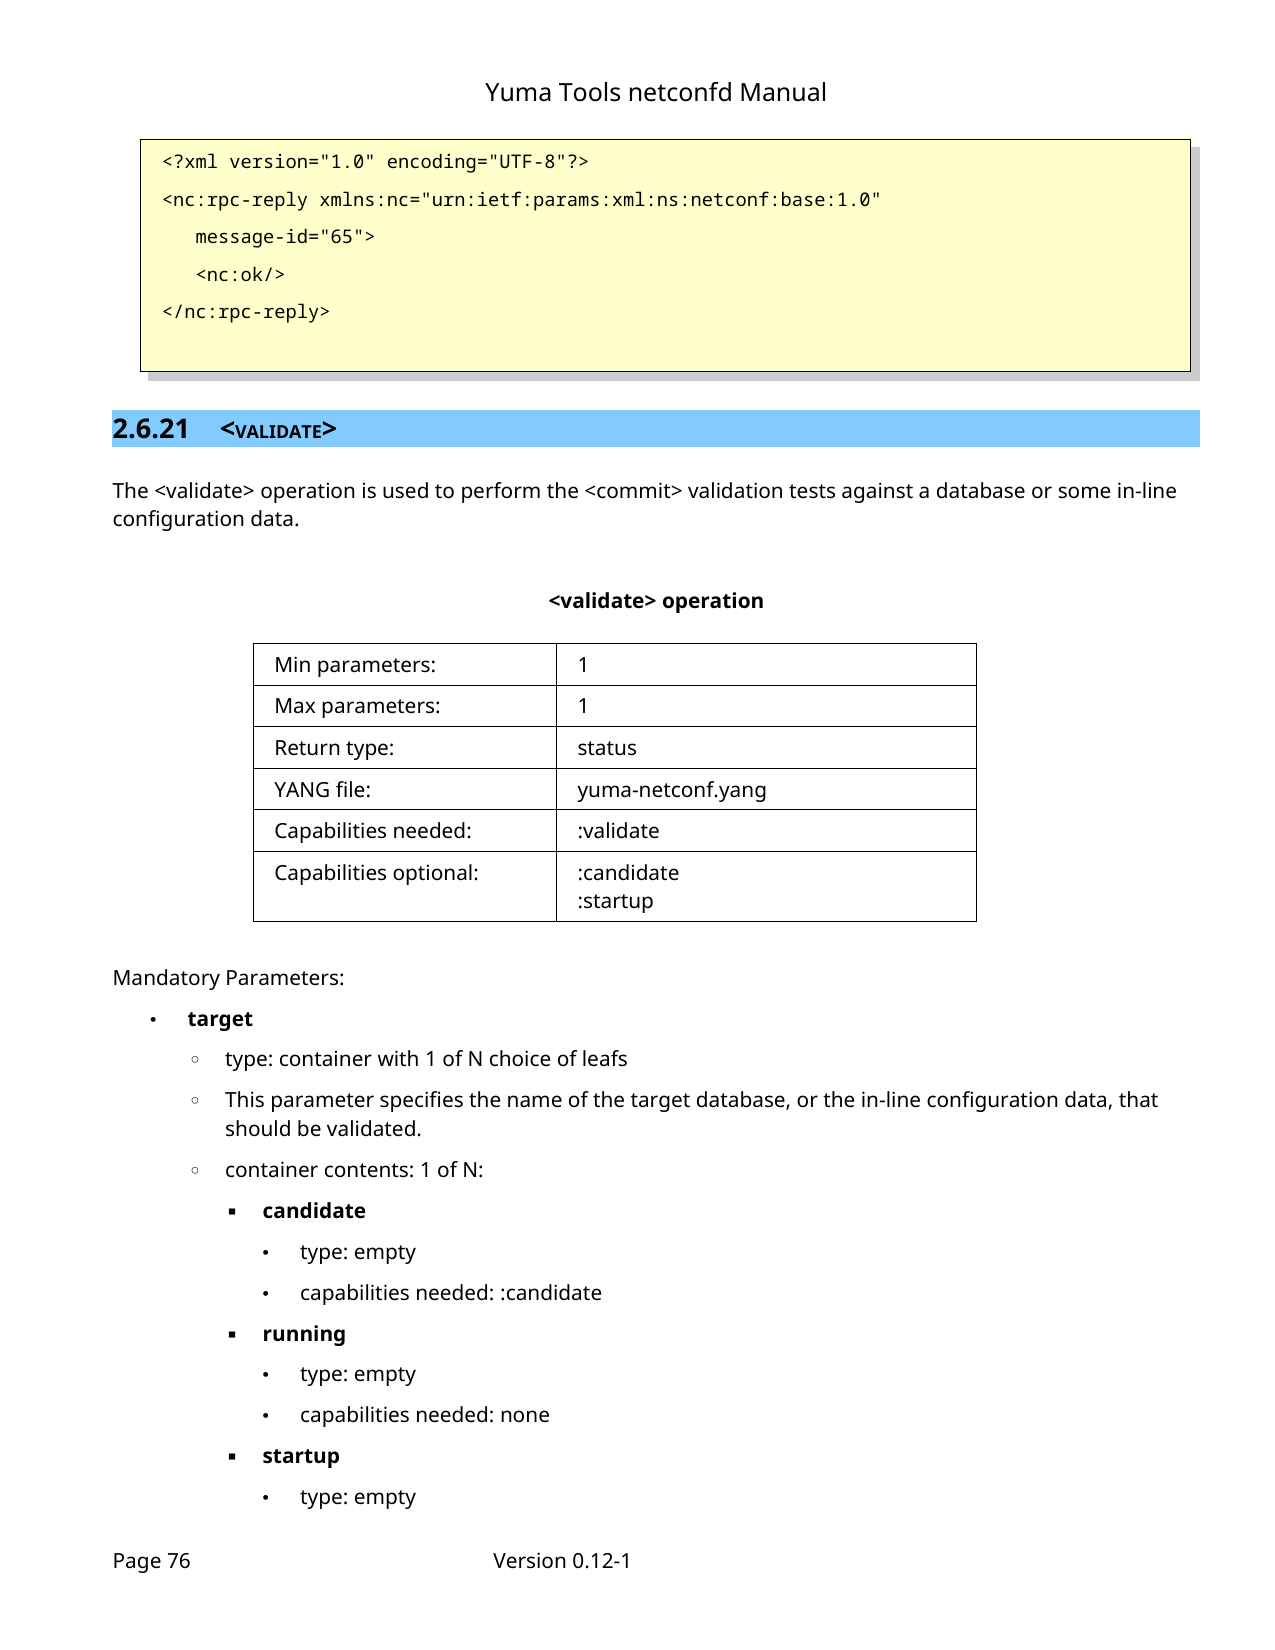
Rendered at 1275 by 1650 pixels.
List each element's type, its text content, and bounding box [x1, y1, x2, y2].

list startup [225, 1441, 1200, 1470]
text The <validate> operation is used to perform the <commit> validation tests against a database or some in-line configuration data. [112, 476, 1200, 533]
text <?xml version="1.0" encoding="UTF-8"?> [141, 140, 1190, 174]
list running [225, 1319, 1200, 1347]
list type: empty [262, 1482, 1200, 1511]
table_header 1 [557, 644, 976, 684]
table_cell Return type: [254, 727, 556, 768]
list capabilities needed: none [262, 1401, 1200, 1429]
list container contents: 1 of N: [187, 1155, 1200, 1183]
table_cell Capabilities optional: [254, 852, 556, 921]
table_cell Max parameters: [254, 686, 556, 726]
list type: empty [262, 1359, 1200, 1388]
table_cell :validate [557, 810, 976, 851]
list capabilities needed: :candidate [262, 1278, 1200, 1306]
list target [150, 1004, 1200, 1032]
text Mandatory Parameters: [112, 963, 1200, 991]
list type: container with 1 of N choice of leafs [187, 1044, 1200, 1073]
table_cell status [557, 727, 976, 768]
table_header Min parameters: [254, 644, 556, 684]
list This parameter specifies the name of the target database, or the in-line configuration data, that should be validated. [187, 1086, 1200, 1142]
list candidate [225, 1196, 1200, 1224]
text <nc:rpc-reply xmlns:nc="urn:ietf:params:xml:ns:netconf:base:1.0" [141, 176, 1190, 212]
table_cell YANG file: [254, 769, 556, 809]
table_cell 1 [557, 686, 976, 726]
text message-id="65"> [141, 213, 1190, 249]
table_cell Capabilities needed: [254, 810, 556, 851]
list type: empty [262, 1237, 1200, 1265]
table_cell :candidate :startup [557, 852, 976, 921]
table_cell yuma-netconf.yang [557, 769, 976, 809]
subtitle <validate> [112, 410, 1200, 447]
subtitle <validate> operation [127, 586, 1185, 614]
text </nc:rpc-reply> [141, 288, 1190, 324]
text <nc:ok/> [141, 251, 1190, 287]
